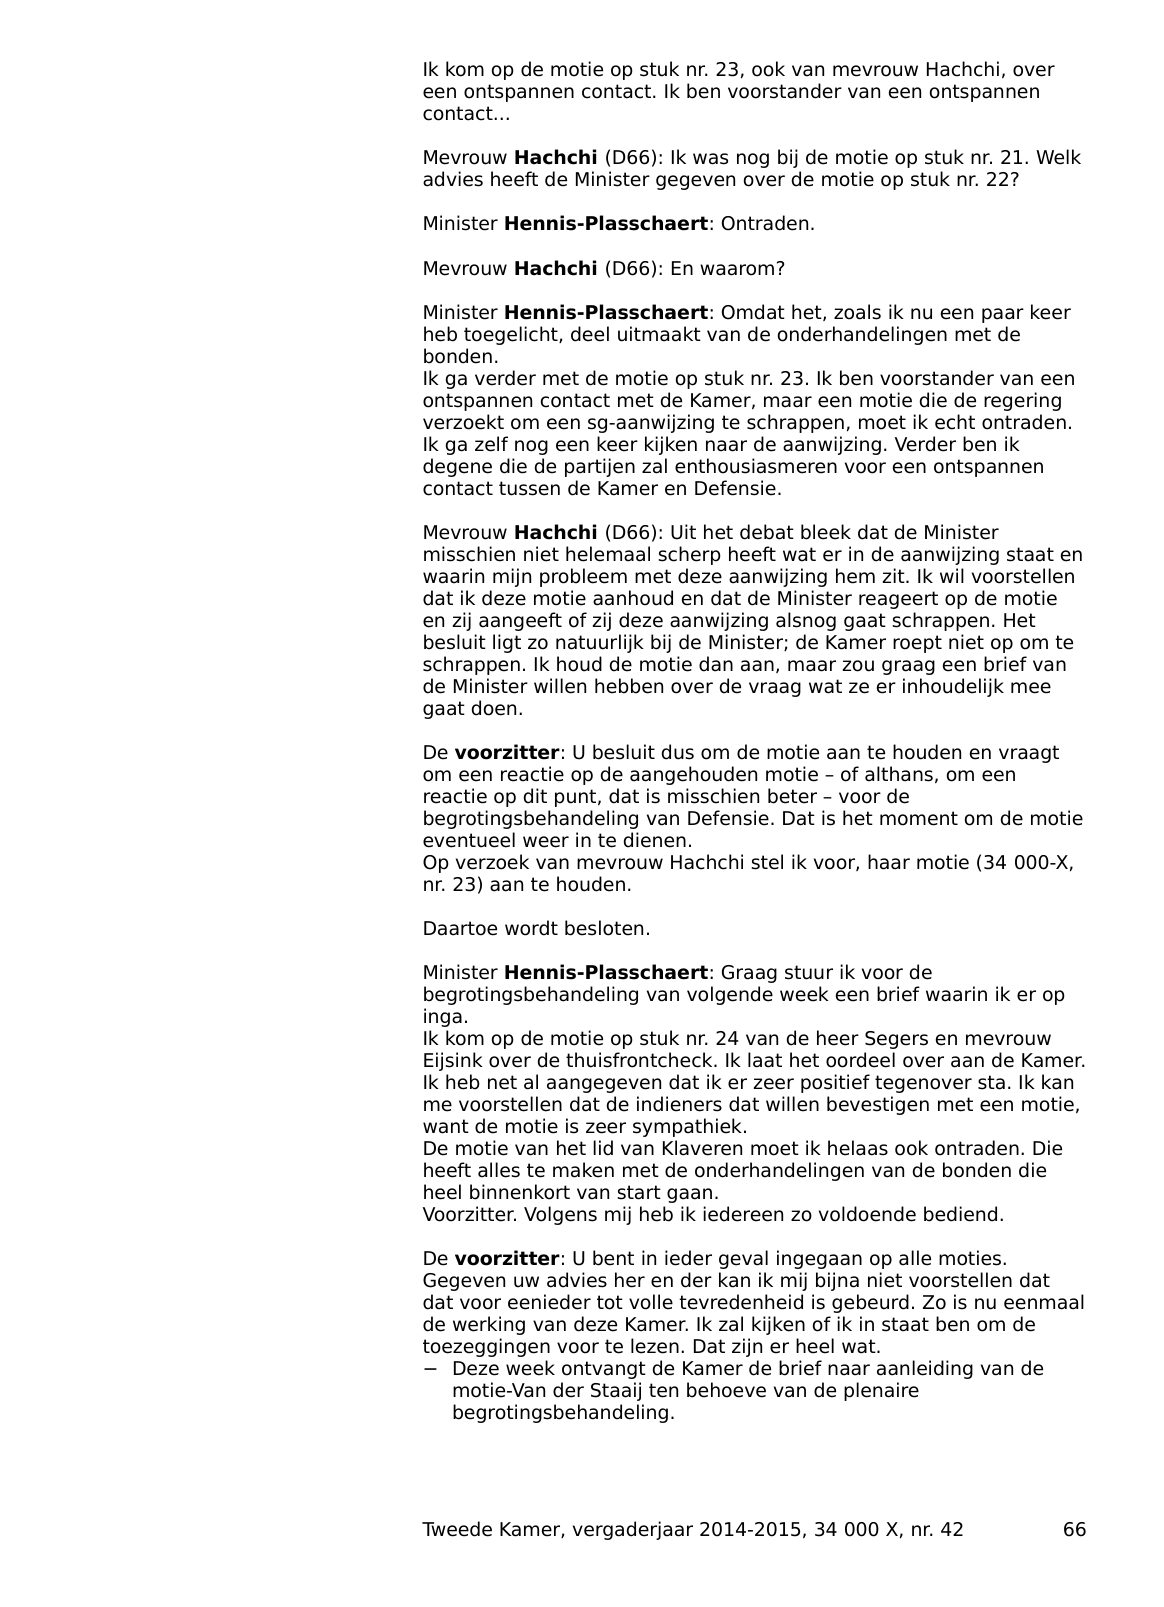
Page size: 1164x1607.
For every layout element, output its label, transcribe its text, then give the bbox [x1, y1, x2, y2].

text Daartoe wordt besloten. [422, 918, 1087, 940]
text Mevrouw Hachchi (D66): Ik was nog bij de motie op stuk nr. 21. Welk advies heeft de Minister gegeven over de motie op stuk nr. 22? [422, 147, 1087, 191]
text Op verzoek van mevrouw Hachchi stel ik voor, haar motie (34 000-X, nr. 23) aan te houden. [422, 852, 1087, 896]
text Voorzitter. Volgens mij heb ik iedereen zo voldoende bediend. [422, 1204, 1087, 1226]
text De voorzitter: U besluit dus om de motie aan te houden en vraagt om een reactie op de aangehouden motie – of althans, om een reactie op dit punt, dat is misschien beter – voor de begrotingsbehandeling van Defensie. Dat is het moment om de motie eventueel weer in te dienen. [422, 742, 1087, 852]
text − Deze week ontvangt de Kamer de brief naar aanleiding van de motie-Van der Staaij ten behoeve van de plenaire begrotingsbehandeling. [422, 1358, 1087, 1424]
text Minister Hennis-Plasschaert: Graag stuur ik voor de begrotingsbehandeling van volgende week een brief waarin ik er op inga. [422, 962, 1087, 1028]
text Ik ga verder met de motie op stuk nr. 23. Ik ben voorstander van een ontspannen contact met de Kamer, maar een motie die de regering verzoekt om een sg-aanwijzing te schrappen, moet ik echt ontraden. Ik ga zelf nog een keer kijken naar de aanwijzing. Verder ben ik degene die de partijen zal enthousiasmeren voor een ontspannen contact tussen de Kamer en Defensie. [422, 368, 1087, 499]
text Mevrouw Hachchi (D66): Uit het debat bleek dat de Minister misschien niet helemaal scherp heeft wat er in de aanwijzing staat en waarin mijn probleem met deze aanwijzing hem zit. Ik wil voorstellen dat ik deze motie aanhoud en dat de Minister reageert op de motie en zij aangeeft of zij deze aanwijzing alsnog gaat schrappen. Het besluit ligt zo natuurlijk bij de Minister; de Kamer roept niet op om te schrappen. Ik houd de motie dan aan, maar zou graag een brief van de Minister willen hebben over de vraag wat ze er inhoudelijk mee gaat doen. [422, 522, 1087, 719]
text Minister Hennis-Plasschaert: Ontraden. [422, 213, 1087, 235]
text Minister Hennis-Plasschaert: Omdat het, zoals ik nu een paar keer heb toegelicht, deel uitmaakt van de onderhandelingen met de bonden. [422, 302, 1087, 368]
text De motie van het lid van Klaveren moet ik helaas ook ontraden. Die heeft alles te maken met de onderhandelingen van de bonden die heel binnenkort van start gaan. [422, 1138, 1087, 1204]
text De voorzitter: U bent in ieder geval ingegaan op alle moties. Gegeven uw advies her en der kan ik mij bijna niet voorstellen dat dat voor eenieder tot volle tevredenheid is gebeurd. Zo is nu eenmaal de werking van deze Kamer. Ik zal kijken of ik in staat ben om de toezeggingen voor te lezen. Dat zijn er heel wat. [422, 1248, 1087, 1358]
text Ik kom op de motie op stuk nr. 23, ook van mevrouw Hachchi, over een ontspannen contact. Ik ben voorstander van een ontspannen contact... [422, 59, 1087, 125]
text Ik kom op de motie op stuk nr. 24 van de heer Segers en mevrouw Eijsink over de thuisfrontcheck. Ik laat het oordeel over aan de Kamer. Ik heb net al aangegeven dat ik er zeer positief tegenover sta. Ik kan me voorstellen dat de indieners dat willen bevestigen met een motie, want de motie is zeer sympathiek. [422, 1028, 1087, 1138]
text Mevrouw Hachchi (D66): En waarom? [422, 257, 1087, 279]
